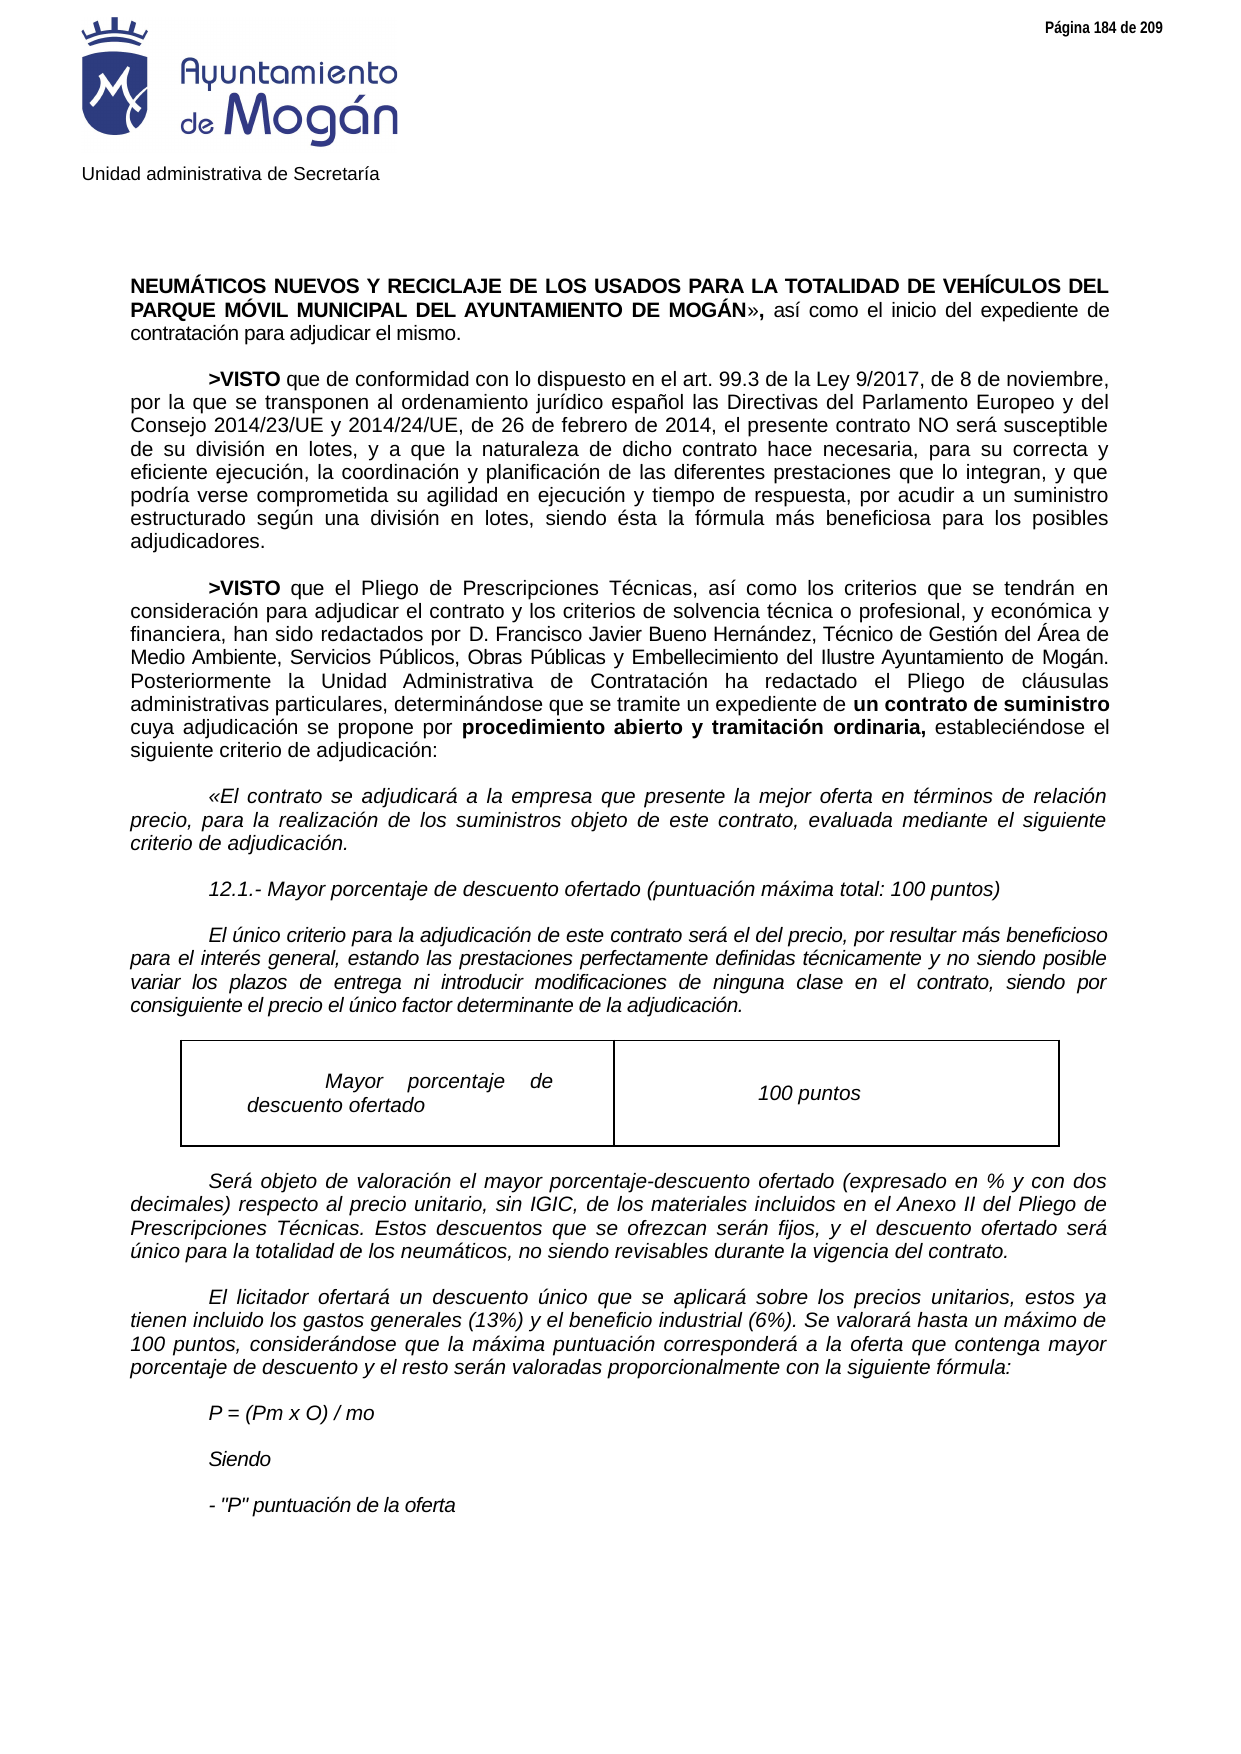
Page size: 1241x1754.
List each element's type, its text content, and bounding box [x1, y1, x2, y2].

text 12.1.- Mayor porcentaje de descuento ofertado (puntuación máxima total: 100 puntos) [130, 878, 1110, 901]
text P = (Pm x O) / mo [130, 1401, 1110, 1425]
text «El contrato se adjudicará a la empresa que presente la mejor oferta en términos de relación precio, para la realización de los suministros objeto de este contrato, evaluada mediante el siguiente criterio de adjudicación. [130, 785, 1110, 855]
text NEUMÁTICOS NUEVOS Y RECICLAJE DE LOS USADOS PARA LA TOTALIDAD DE VEHÍCULOS DEL PARQUE MÓVIL MUNICIPAL DEL AYUNTAMIENTO DE MOGÁN», así como el inicio del expediente de contratación para adjudicar el mismo. [130, 275, 1110, 344]
text El único criterio para la adjudicación de este contrato será el del precio, por resultar más beneficioso para el interés general, estando las prestaciones perfectamente definidas técnicamente y no siendo posible variar los plazos de entrega ni introducir modificaciones de ninguna clase en el contrato, siendo por consiguiente el precio el único factor determinante de la adjudicación. [130, 924, 1110, 1017]
text >VISTO que el Pliego de Prescripciones Técnicas, así como los criterios que se tendrán en consideración para adjudicar el contrato y los criterios de solvencia técnica o profesional, y económica y financiera, han sido redactados por D. Francisco Javier Bueno Hernández, Técnico de Gestión del Área de Medio Ambiente, Servicios Públicos, Obras Públicas y Embellecimiento del Ilustre Ayuntamiento de Mogán. Posteriormente la Unidad Administrativa de Contratación ha redactado el Pliego de cláusulas administrativas particulares, determinándose que se tramite un expediente de un contrato de suministro cuya adjudicación se propone por procedimiento abierto y tramitación ordinaria, estableciéndose el siguiente criterio de adjudicación: [130, 576, 1110, 762]
text Siendo [130, 1448, 1110, 1471]
text Será objeto de valoración el mayor porcentaje-descuento ofertado (expresado en % y con dos decimales) respecto al precio unitario, sin IGIC, de los materiales incluidos en el Anexo II del Pliego de Prescripciones Técnicas. Estos descuentos que se ofrezcan serán fijos, y el descuento ofertado será único para la totalidad de los neumáticos, no siendo revisables durante la vigencia del contrato. [130, 1170, 1110, 1263]
text >VISTO que de conformidad con lo dispuesto en el art. 99.3 de la Ley 9/2017, de 8 de noviembre, por la que se transponen al ordenamiento jurídico español las Directivas del Parlamento Europeo y del Consejo 2014/23/UE y 2014/24/UE, de 26 de febrero de 2014, el presente contrato NO será susceptible de su división en lotes, y a que la naturaleza de dicho contrato hace necesaria, para su correcta y eficiente ejecución, la coordinación y planificación de las diferentes prestaciones que lo integran, y que podría verse comprometida su agilidad en ejecución y tiempo de respuesta, por acudir a un suministro estructurado según una división en lotes, siendo ésta la fórmula más beneficiosa para los posibles adjudicadores. [130, 367, 1110, 553]
picture [81, 17, 398, 153]
table_header 100 puntos [615, 1041, 1058, 1145]
text El licitador ofertará un descuento único que se aplicará sobre los precios unitarios, estos ya tienen incluido los gastos generales (13%) y el beneficio industrial (6%). Se valorará hasta un máximo de 100 puntos, considerándose que la máxima puntuación corresponderá a la oferta que contenga mayor porcentaje de descuento y el resto serán valoradas proporcionalmente con la siguiente fórmula: [130, 1286, 1110, 1378]
table_header Mayor porcentaje de descuento ofertado [182, 1041, 613, 1145]
text - "P" puntuación de la oferta [130, 1494, 1110, 1517]
